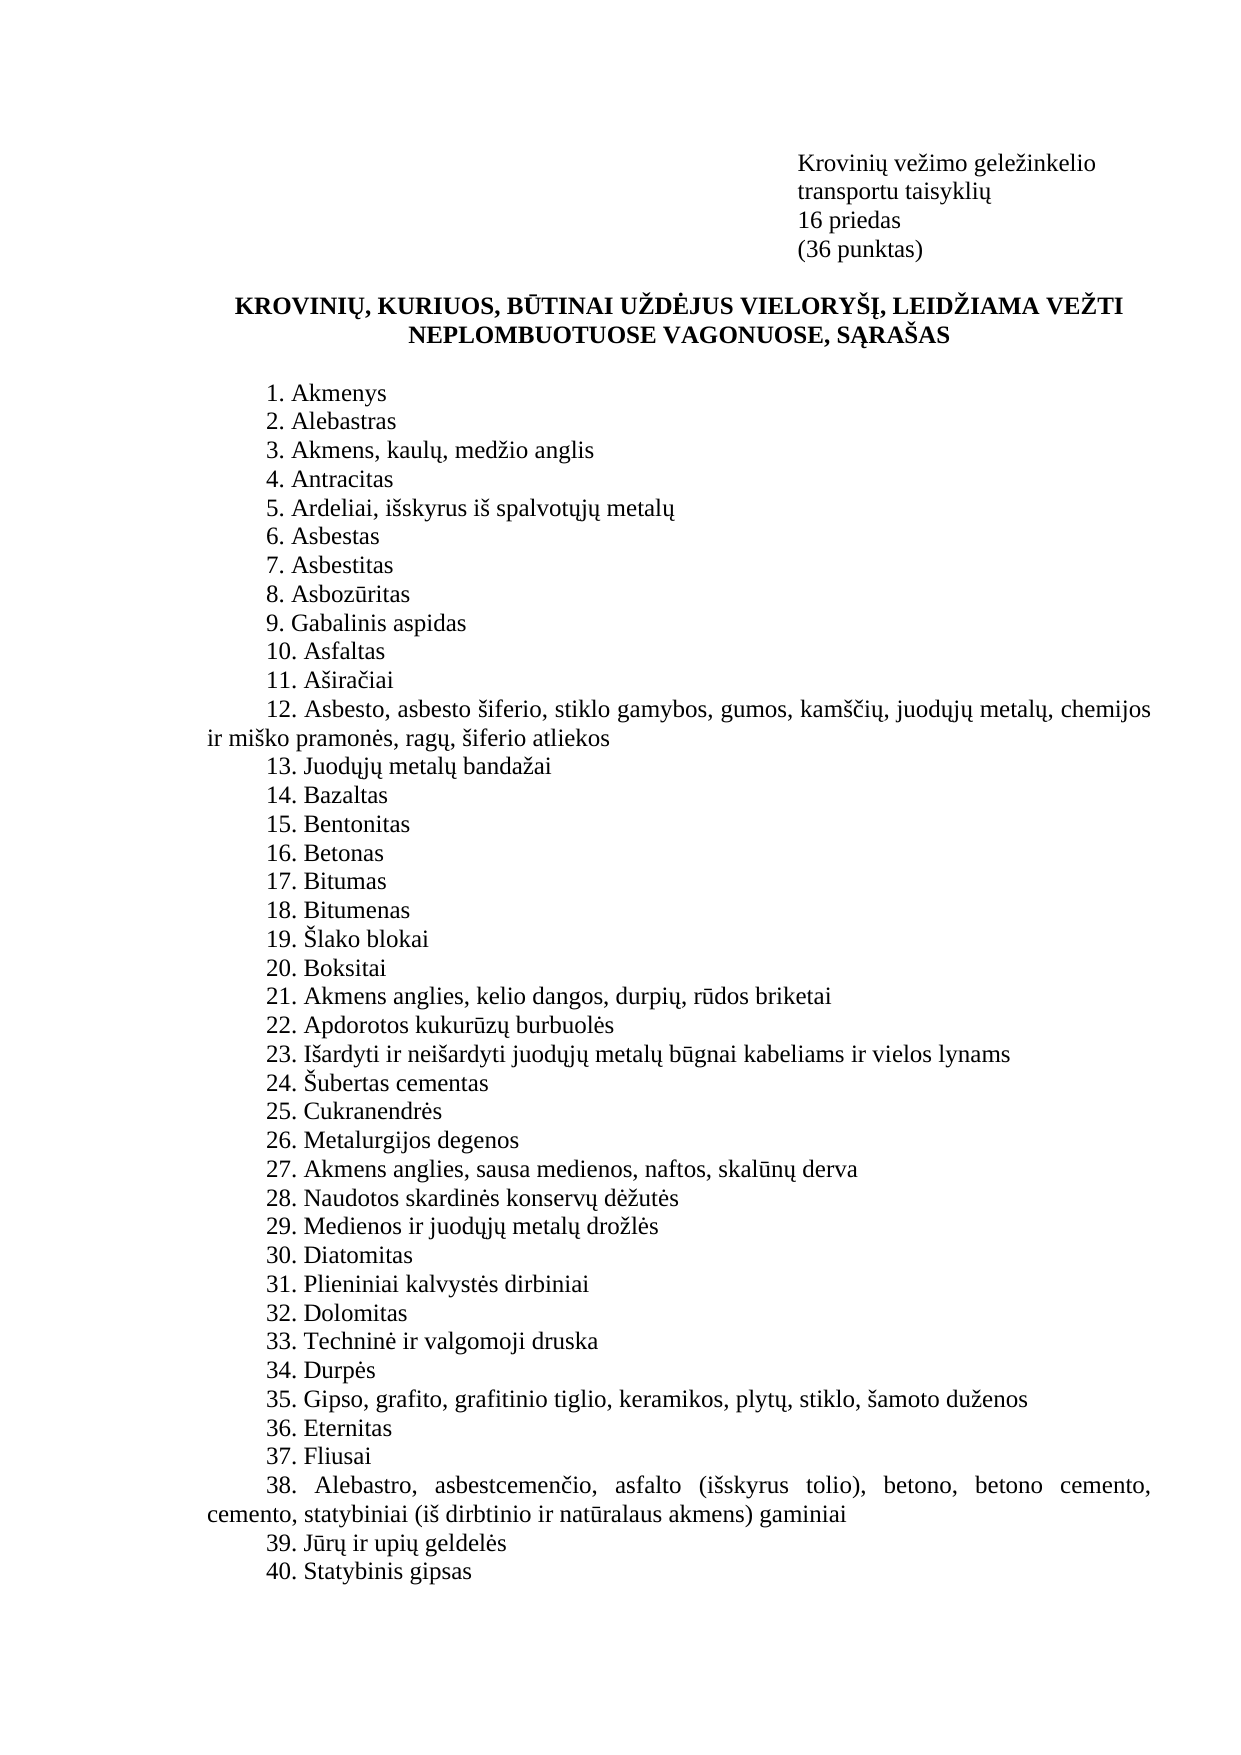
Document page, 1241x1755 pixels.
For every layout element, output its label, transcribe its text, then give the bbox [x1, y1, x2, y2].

text 22. Apdorotos kukurūzų burbuolės [207, 1010, 1152, 1039]
text 38. Alebastro, asbestcemenčio, asfalto (išskyrus tolio), betono, betono cemento, cemento, statybiniai (iš dirbtinio ir natūralaus akmens) gaminiai [207, 1470, 1152, 1528]
text 16. Betonas [207, 838, 1152, 866]
text 15. Bentonitas [207, 809, 1152, 838]
text 20. Boksitai [207, 953, 1152, 981]
text 10. Asfaltas [207, 636, 1152, 665]
text 8. Asbozūritas [207, 579, 1152, 608]
text 17. Bitumas [207, 866, 1152, 895]
text 19. Šlako blokai [207, 924, 1152, 953]
text 16 priedas [207, 205, 1152, 234]
text 35. Gipso, grafito, grafitinio tiglio, keramikos, plytų, stiklo, šamoto duženos [207, 1384, 1152, 1413]
text 32. Dolomitas [207, 1298, 1152, 1326]
text 27. Akmens anglies, sausa medienos, naftos, skalūnų derva [207, 1154, 1152, 1183]
text 12. Asbesto, asbesto šiferio, stiklo gamybos, gumos, kamščių, juodųjų metalų, chemijos ir miško pramonės, ragų, šiferio atliekos [207, 694, 1152, 751]
text 23. Išardyti ir neišardyti juodųjų metalų būgnai kabeliams ir vielos lynams [207, 1039, 1152, 1068]
text KROVINIŲ, KURIUOS, BŪTINAI UŽDĖJUS VIELORYŠĮ, LEIDŽIAMA VEŽTI NEPLOMBUOTUOSE VAGONUOSE, SĄRAŠAS [207, 291, 1152, 349]
text 34. Durpės [207, 1355, 1152, 1384]
text 4. Antracitas [207, 464, 1152, 493]
text 1. Akmenys [207, 378, 1152, 406]
text 31. Plieniniai kalvystės dirbiniai [207, 1269, 1152, 1298]
text 7. Asbestitas [207, 550, 1152, 579]
text 14. Bazaltas [207, 780, 1152, 809]
text 33. Techninė ir valgomoji druska [207, 1326, 1152, 1355]
text 11. Aširačiai [207, 665, 1152, 694]
text 3. Akmens, kaulų, medžio anglis [207, 435, 1152, 464]
text transportu taisyklių [207, 176, 1152, 205]
text 37. Fliusai [207, 1441, 1152, 1470]
text 9. Gabalinis aspidas [207, 608, 1152, 636]
text 28. Naudotos skardinės konservų dėžutės [207, 1183, 1152, 1211]
text 30. Diatomitas [207, 1240, 1152, 1269]
text 2. Alebastras [207, 406, 1152, 435]
text 36. Eternitas [207, 1413, 1152, 1441]
text 13. Juodųjų metalų bandažai [207, 751, 1152, 780]
text 5. Ardeliai, išskyrus iš spalvotųjų metalų [207, 493, 1152, 521]
text 39. Jūrų ir upių geldelės [207, 1528, 1152, 1556]
text 6. Asbestas [207, 521, 1152, 550]
text 26. Metalurgijos degenos [207, 1125, 1152, 1154]
text 24. Šubertas cementas [207, 1068, 1152, 1096]
text 18. Bitumenas [207, 895, 1152, 924]
text 40. Statybinis gipsas [207, 1556, 1152, 1585]
text 29. Medienos ir juodųjų metalų drožlės [207, 1211, 1152, 1240]
text Krovinių vežimo geležinkelio [797, 148, 1152, 176]
text 21. Akmens anglies, kelio dangos, durpių, rūdos briketai [207, 981, 1152, 1010]
text 25. Cukranendrės [207, 1096, 1152, 1125]
text (36 punktas) [207, 234, 1152, 263]
